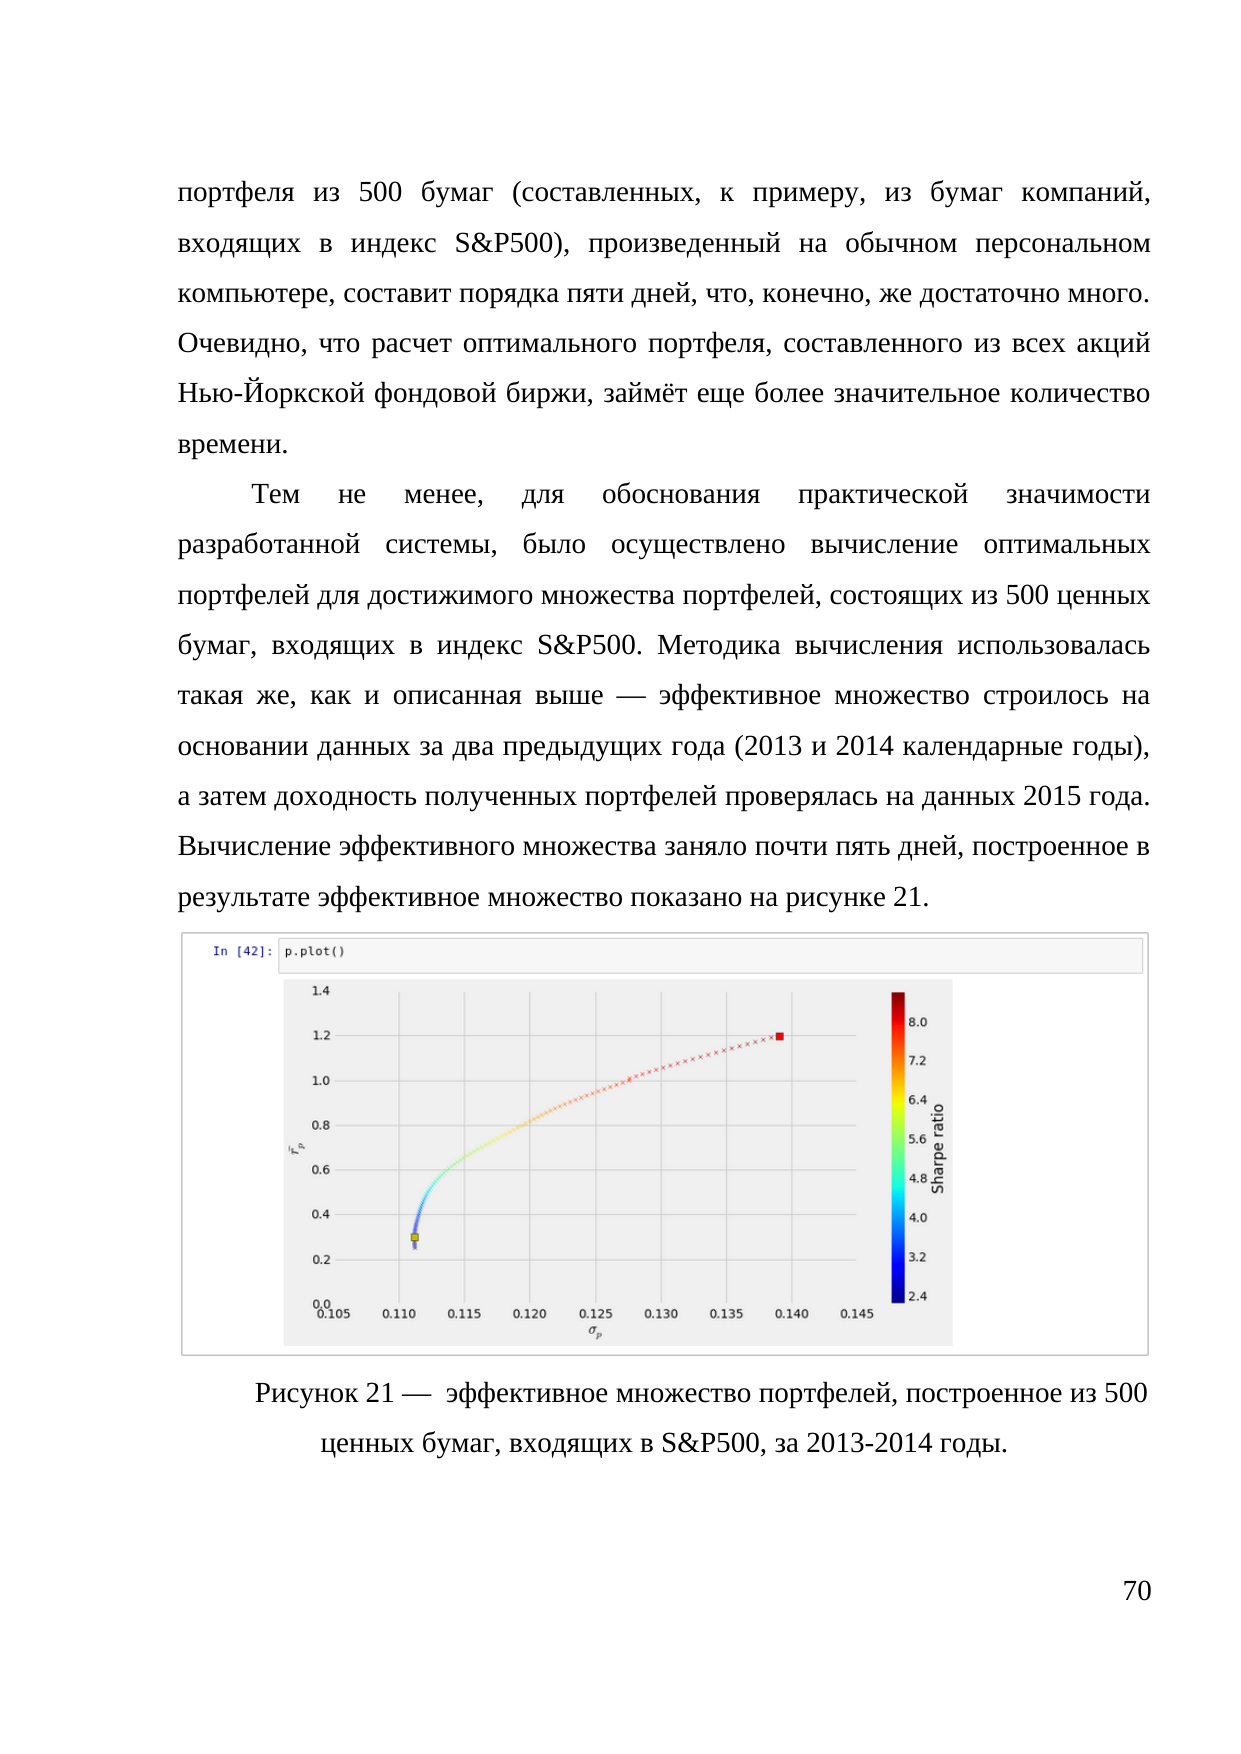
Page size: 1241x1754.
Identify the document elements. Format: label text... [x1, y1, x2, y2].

text Тем не менее, для обоснования практической значимости разработанной системы, было осуществлено вычисление оптимальных портфелей для достижимого множества портфелей, состоящих из 500 ценных бумаг, входящих в индекс S&P500. Методика вычисления использовалась такая же, как и описанная выше — эффективное множество строилось на основании данных за два предыдущих года (2013 и 2014 календарные годы), а затем доходность полученных портфелей проверялась на данных 2015 года. Вычисление эффективного множества заняло почти пять дней, построенное в результате эффективное множество показано на рисунке 21. [177, 476, 1152, 912]
picture [177, 929, 1152, 1358]
text Рисунок 21 — эффективное множество портфелей, построенное из 500 ценных бумаг, входящих в S&P500, за 2013-2014 годы. [177, 1358, 1152, 1458]
text портфеля из 500 бумаг (составленных, к примеру, из бумаг компаний, входящих в индекс S&P500), произведенный на обычном персональном компьютере, составит порядка пяти дней, что, конечно, же достаточно много. Очевидно, что расчет оптимального портфеля, составленного из всех акций Нью-Йоркской фондовой биржи, займёт еще более значительное количество времени. [177, 174, 1152, 459]
